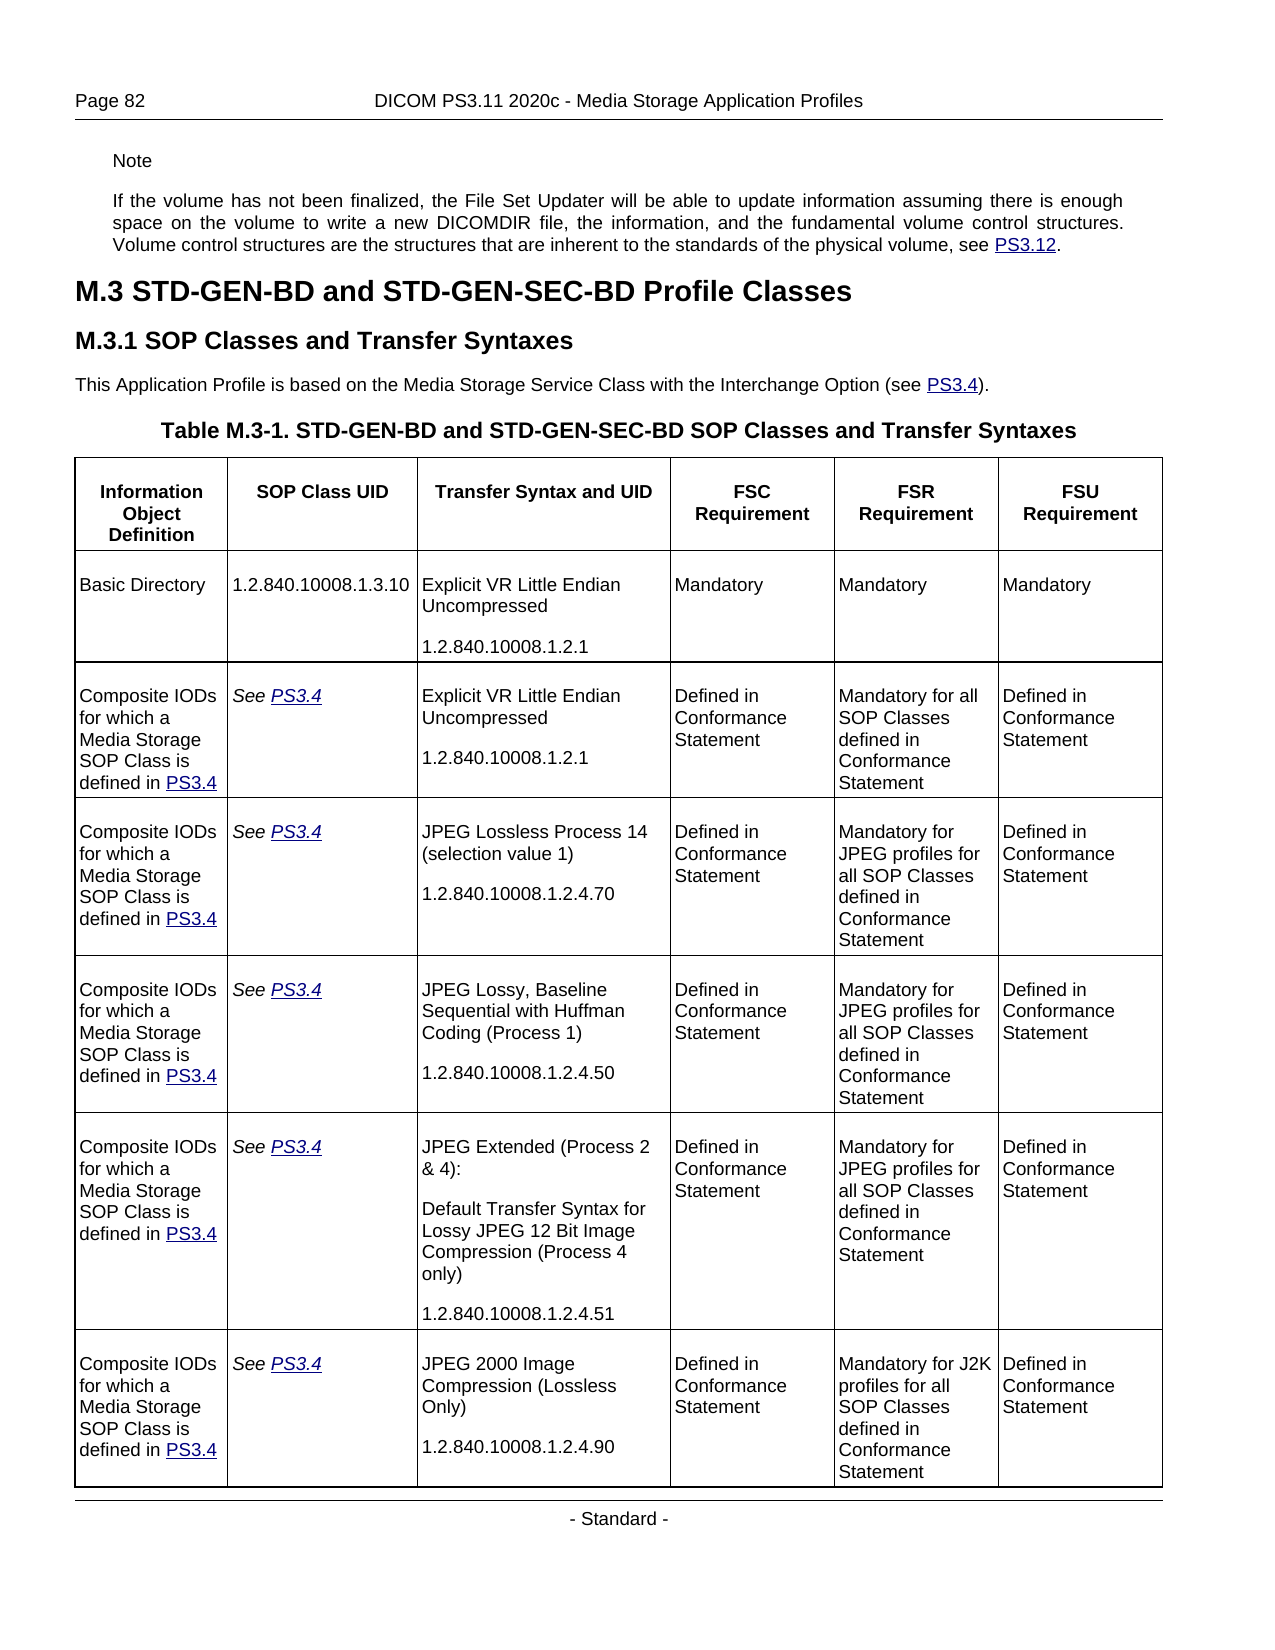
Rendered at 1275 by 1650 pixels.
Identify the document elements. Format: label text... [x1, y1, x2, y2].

table_cell Defined in Conformance Statement [999, 663, 1162, 797]
table_cell JPEG Lossless Process 14 (selection value 1) 1.2.840.10008.1.2.4.70 [418, 798, 670, 955]
table_header FSC Requirement [671, 458, 834, 550]
text Note [112, 150, 1125, 172]
table_cell 1.2.840.10008.1.3.10 [228, 551, 417, 661]
table_cell Mandatory for JPEG profiles for all SOP Classes defined in Conformance Statement [835, 956, 998, 1112]
table_cell JPEG Lossy, Baseline Sequential with Huffman Coding (Process 1) 1.2.840.10008.1.2.4.50 [418, 956, 670, 1112]
table_cell Composite IODs for which a Media Storage SOP Class is defined in PS3.4 [76, 1330, 227, 1486]
table_cell Explicit VR Little Endian Uncompressed 1.2.840.10008.1.2.1 [418, 663, 670, 797]
table_cell See PS3.4 [228, 663, 417, 797]
table_cell Composite IODs for which a Media Storage SOP Class is defined in PS3.4 [76, 798, 227, 955]
table_cell Mandatory for JPEG profiles for all SOP Classes defined in Conformance Statement [835, 1113, 998, 1329]
table_header FSU Requirement [999, 458, 1162, 550]
table_cell Composite IODs for which a Media Storage SOP Class is defined in PS3.4 [76, 1113, 227, 1329]
table_cell Composite IODs for which a Media Storage SOP Class is defined in PS3.4 [76, 956, 227, 1112]
table_cell See PS3.4 [228, 1330, 417, 1486]
table_cell See PS3.4 [228, 798, 417, 955]
table_cell Mandatory for all SOP Classes defined in Conformance Statement [835, 663, 998, 797]
table_cell Mandatory [671, 551, 834, 661]
table_cell Mandatory for J2K profiles for all SOP Classes defined in Conformance Statement [835, 1330, 998, 1486]
table_cell Mandatory [835, 551, 998, 661]
table_header Transfer Syntax and UID [418, 458, 670, 550]
table_cell Defined in Conformance Statement [671, 663, 834, 797]
table_cell Explicit VR Little Endian Uncompressed 1.2.840.10008.1.2.1 [418, 551, 670, 661]
text This Application Profile is based on the Media Storage Service Class with the Interchange Option (see PS3.4). [75, 373, 1162, 395]
table_cell See PS3.4 [228, 1113, 417, 1329]
table_cell Defined in Conformance Statement [999, 1113, 1162, 1329]
table_cell Mandatory [999, 551, 1162, 661]
text If the volume has not been finalized, the File Set Updater will be able to update information assuming there is enough space on the volume to write a new DICOMDIR file, the information, and the fundamental volume control structures. Volume control structures are the structures that are inherent to the standards of the physical volume, see PS3.12. [112, 190, 1125, 255]
table_header FSR Requirement [835, 458, 998, 550]
table_cell JPEG Extended (Process 2 & 4): Default Transfer Syntax for Lossy JPEG 12 Bit Image Compression (Process 4 only) 1.2.840.10008.1.2.4.51 [418, 1113, 670, 1329]
table_cell JPEG 2000 Image Compression (Lossless Only) 1.2.840.10008.1.2.4.90 [418, 1330, 670, 1486]
table_cell Defined in Conformance Statement [999, 1330, 1162, 1486]
table_header Information Object Definition [76, 458, 227, 550]
table_cell Defined in Conformance Statement [671, 798, 834, 955]
table_header SOP Class UID [228, 458, 417, 550]
table_cell Defined in Conformance Statement [999, 798, 1162, 955]
table_cell See PS3.4 [228, 956, 417, 1112]
table_cell Defined in Conformance Statement [671, 1330, 834, 1486]
table_cell Composite IODs for which a Media Storage SOP Class is defined in PS3.4 [76, 663, 227, 797]
table_cell Defined in Conformance Statement [999, 956, 1162, 1112]
table_cell Defined in Conformance Statement [671, 956, 834, 1112]
text Table M.3-1. STD-GEN-BD and STD-GEN-SEC-BD SOP Classes and Transfer Syntaxes [75, 418, 1162, 443]
table_cell Basic Directory [76, 551, 227, 661]
table_cell Mandatory for JPEG profiles for all SOP Classes defined in Conformance Statement [835, 798, 998, 955]
text M.3 STD-GEN-BD and STD-GEN-SEC-BD Profile Classes [75, 274, 1162, 307]
text M.3.1 SOP Classes and Transfer Syntaxes [75, 326, 1162, 355]
table_cell Defined in Conformance Statement [671, 1113, 834, 1329]
